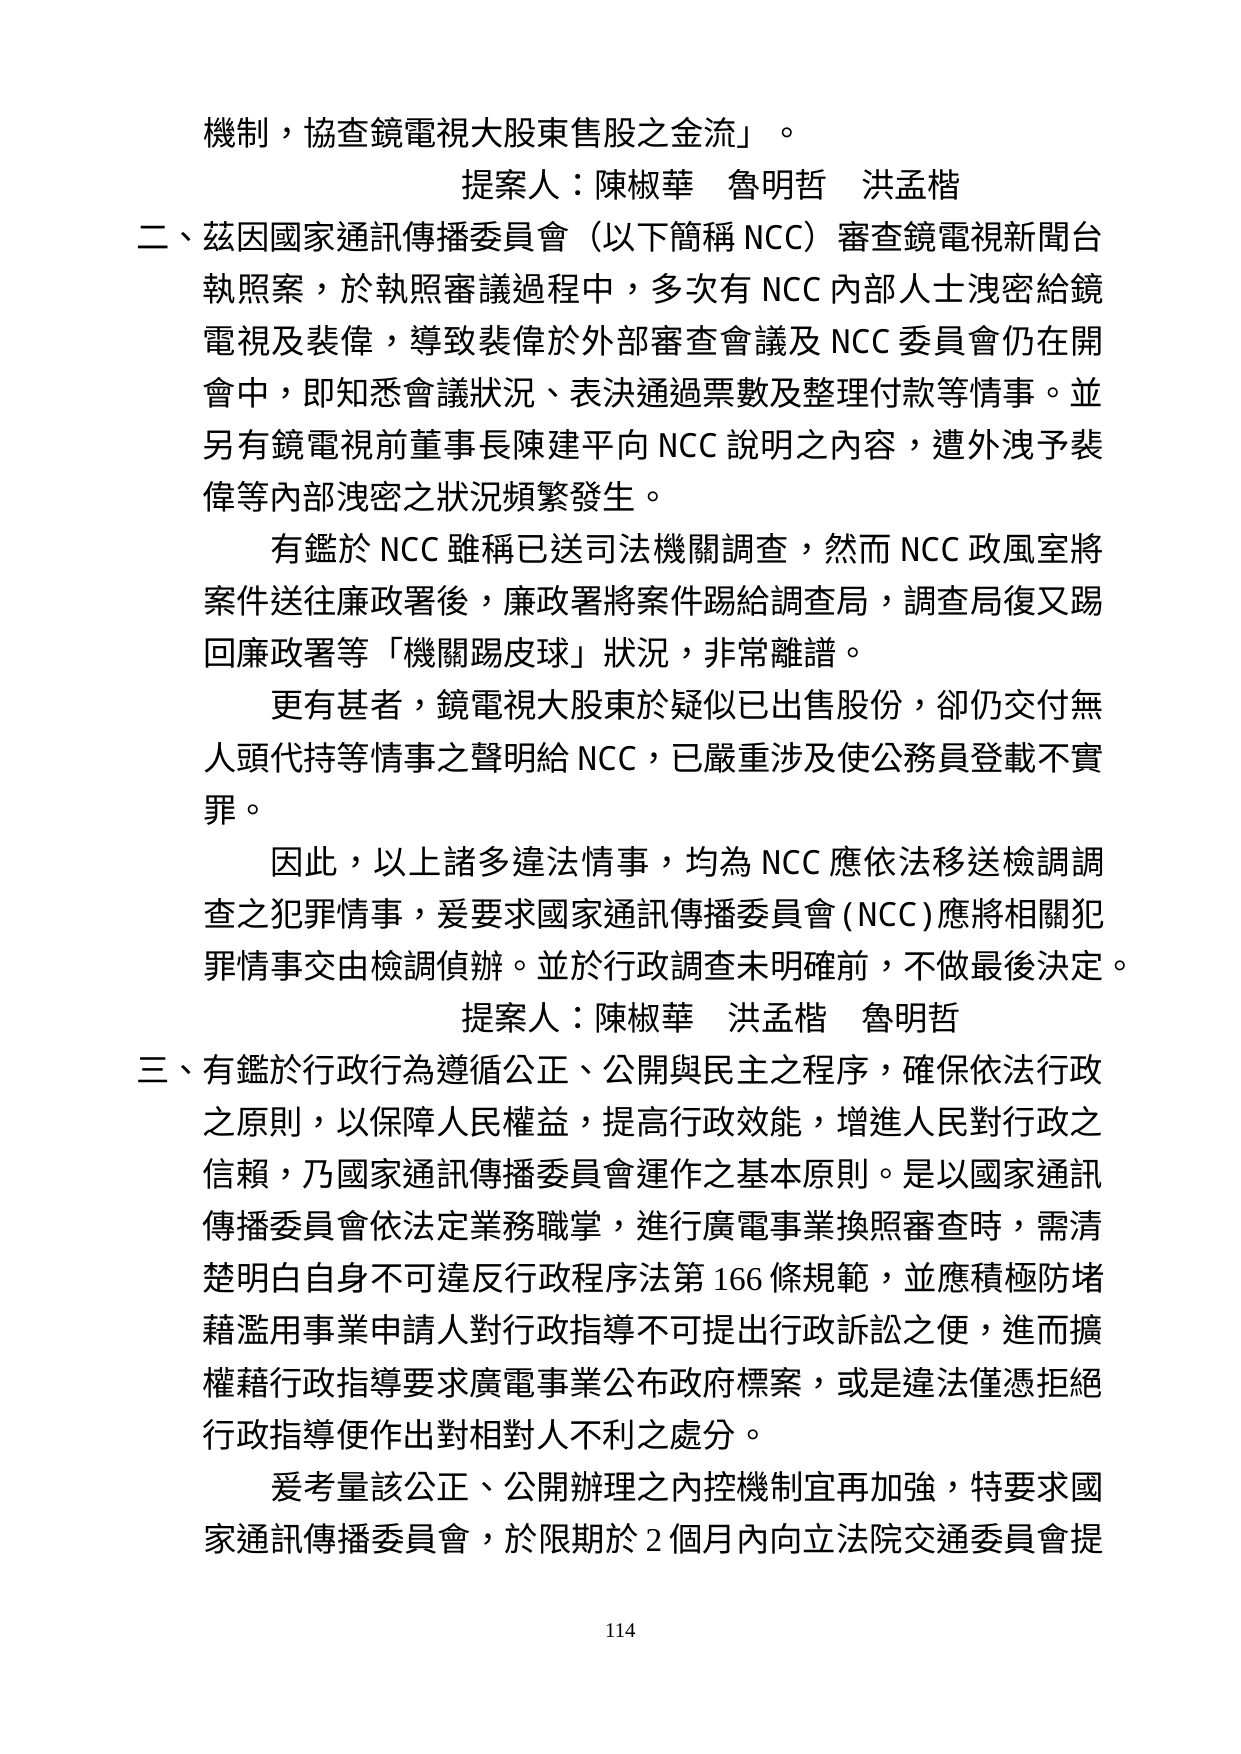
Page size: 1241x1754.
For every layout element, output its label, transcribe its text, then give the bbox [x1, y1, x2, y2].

text 二、茲因國家通訊傳播委員會（以下簡稱NCC）審查鏡電視新聞台執照案，於執照審議過程中，多次有NCC內部人士洩密給鏡電視及裴偉，導致裴偉於外部審查會議及NCC委員會仍在開會中，即知悉會議狀況、表決通過票數及整理付款等情事。並另有鏡電視前董事長陳建平向NCC說明之內容，遭外洩予裴偉等內部洩密之狀況頻繁發生。 [136, 207, 1104, 520]
text 三、有鑑於行政行為遵循公正、公開與民主之程序，確保依法行政之原則，以保障人民權益，提高行政效能，增進人民對行政之信賴，乃國家通訊傳播委員會運作之基本原則。是以國家通訊傳播委員會依法定業務職掌，進行廣電事業換照審查時，需清楚明白自身不可違反行政程序法第166條規範，並應積極防堵藉濫用事業申請人對行政指導不可提出行政訴訟之便，進而擴權藉行政指導要求廣電事業公布政府標案，或是違法僅憑拒絕行政指導便作出對相對人不利之處分。 [136, 1041, 1104, 1457]
text 提案人：陳椒華 魯明哲 洪孟楷 [461, 155, 1104, 207]
text 機制，協查鏡電視大股東售股之金流」。 [203, 103, 1104, 155]
text 爰考量該公正、公開辦理之內控機制宜再加強，特要求國家通訊傳播委員會，於限期於2個月內向立法院交通委員會提 [203, 1457, 1104, 1562]
text 因此，以上諸多違法情事，均為NCC應依法移送檢調調查之犯罪情事，爰要求國家通訊傳播委員會(NCC)應將相關犯罪情事交由檢調偵辦。並於行政調查未明確前，不做最後決定。 [203, 832, 1104, 989]
text 提案人：陳椒華 洪孟楷 魯明哲 [461, 989, 1104, 1041]
text 更有甚者，鏡電視大股東於疑似已出售股份，卻仍交付無人頭代持等情事之聲明給NCC，已嚴重涉及使公務員登載不實罪。 [203, 676, 1104, 832]
text 有鑑於NCC雖稱已送司法機關調查，然而NCC政風室將案件送往廉政署後，廉政署將案件踢給調查局，調查局復又踢回廉政署等「機關踢皮球」狀況，非常離譜。 [203, 520, 1104, 676]
